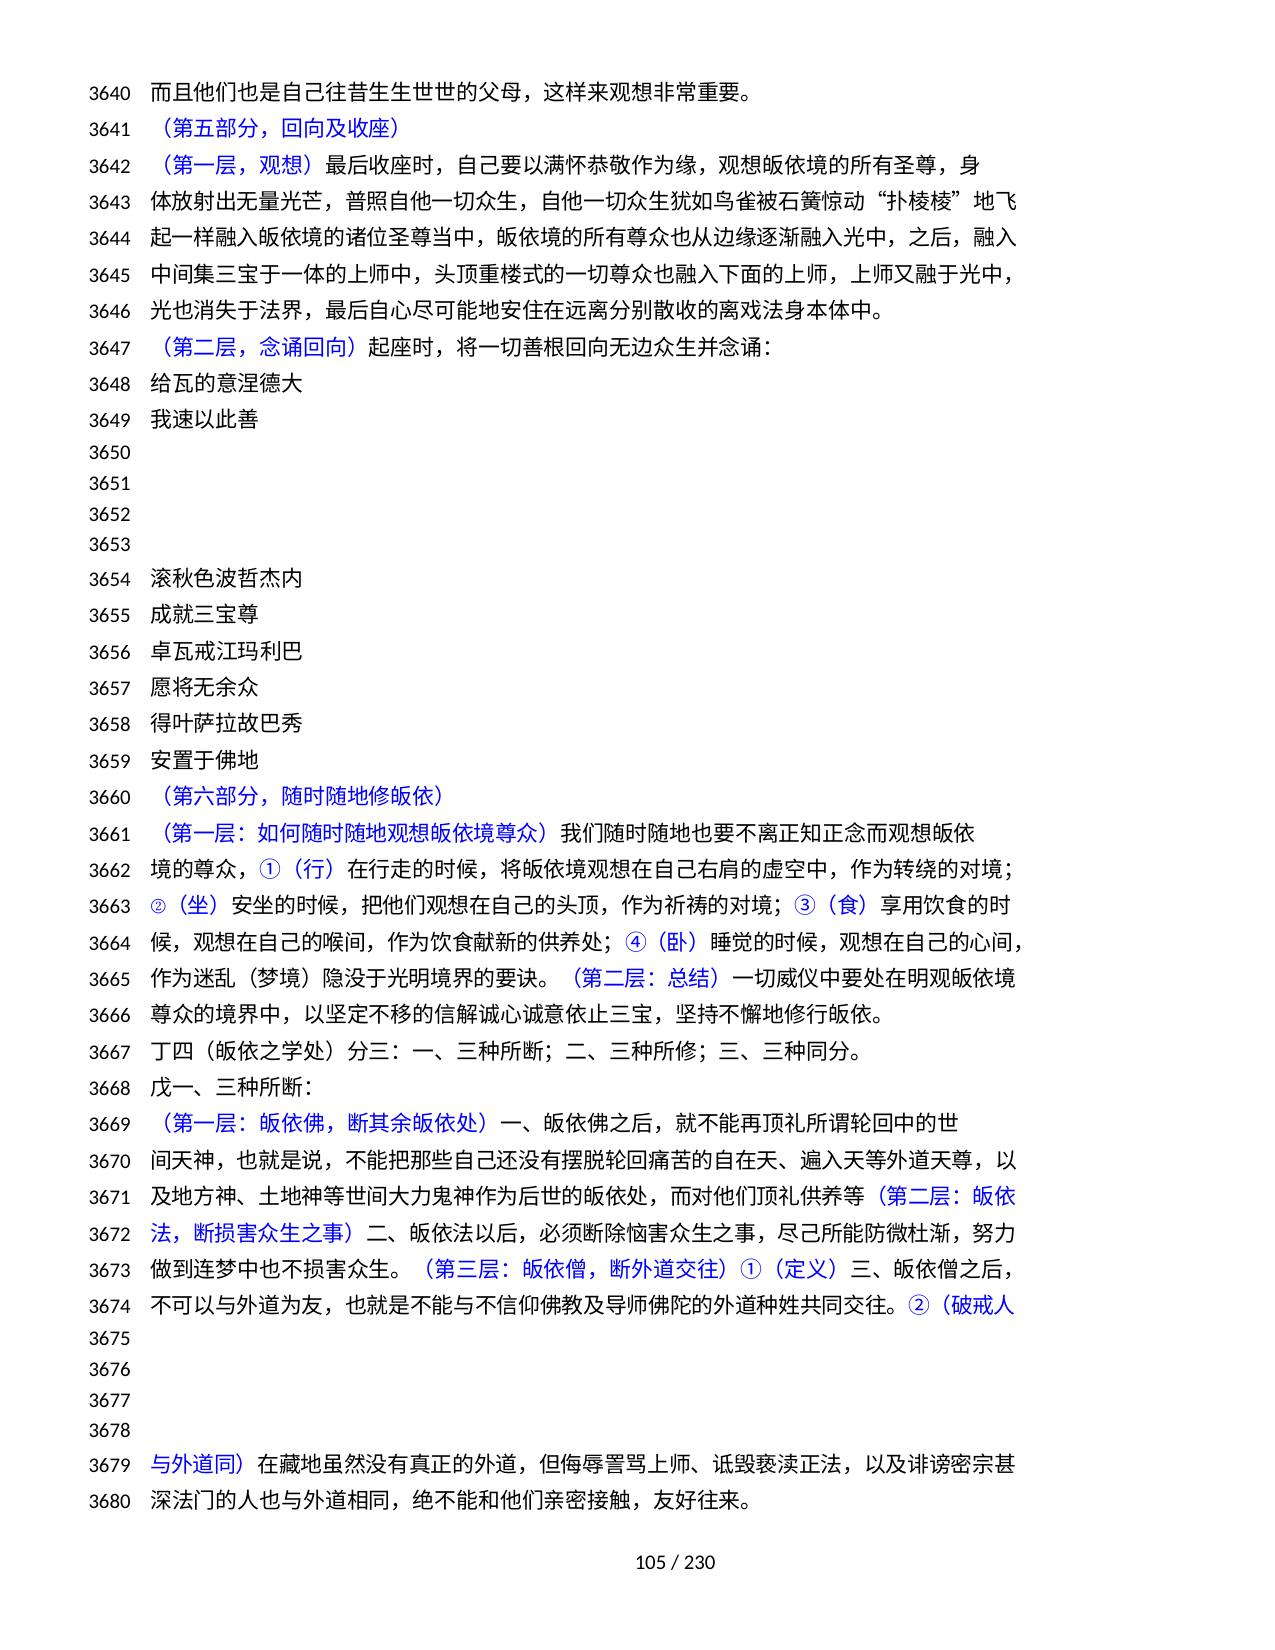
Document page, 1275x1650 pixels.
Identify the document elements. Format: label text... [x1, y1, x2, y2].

text （第五部分，回向及收座） [150, 111, 1200, 143]
text 及地方神、土地神等世间大力鬼神作为后世的皈依处，而对他们顶礼供养等（第二层：皈依 [150, 1179, 1200, 1211]
text ②（坐）安坐的时候，把他们观想在自己的头顶，作为祈祷的对境；③（食）享用饮食的时 [150, 888, 1200, 920]
text （第一层，观想）最后收座时，自己要以满怀恭敬作为缘，观想皈依境的所有圣尊，身 [150, 148, 1200, 179]
text 候，观想在自己的喉间，作为饮食献新的供养处；④（卧）睡觉的时候，观想在自己的心间， [150, 925, 1200, 956]
text 间天神，也就是说，不能把那些自己还没有摆脱轮回痛苦的自在天、遍入天等外道天尊，以 [150, 1143, 1200, 1174]
text 做到连梦中也不损害众生。（第三层：皈依僧，断外道交往）①（定义）三、皈依僧之后， [150, 1252, 1200, 1283]
text （第一层：皈依佛，断其余皈依处）一、皈依佛之后，就不能再顶礼所谓轮回中的世 [150, 1106, 1200, 1138]
text 法，断损害众生之事）二、皈依法以后，必须断除恼害众生之事，尽己所能防微杜渐，努力 [150, 1216, 1200, 1247]
text 光也消失于法界，最后自心尽可能地安住在远离分别散收的离戏法身本体中。 [150, 293, 1200, 325]
text 深法门的人也与外道相同，绝不能和他们亲密接触，友好往来。 [150, 1483, 1200, 1515]
text 境的尊众，①（行）在行走的时候，将皈依境观想在自己右肩的虚空中，作为转绕的对境； [150, 852, 1200, 883]
text 尊众的境界中，以坚定不移的信解诚心诚意依止三宝，坚持不懈地修行皈依。 [150, 997, 1200, 1029]
text 卓瓦戒江玛利巴 [150, 634, 1200, 665]
text 得叶萨拉故巴秀 [150, 706, 1200, 738]
text 成就三宝尊 [150, 597, 1200, 629]
text 戊一、三种所断： [150, 1070, 1200, 1102]
text 不可以与外道为友，也就是不能与不信仰佛教及导师佛陀的外道种姓共同交往。②（破戒人 [150, 1288, 1200, 1320]
text （第一层：如何随时随地观想皈依境尊众）我们随时随地也要不离正知正念而观想皈依 [150, 816, 1200, 847]
text 中间集三宝于一体的上师中，头顶重楼式的一切尊众也融入下面的上师，上师又融于光中， [150, 257, 1200, 288]
text 愿将无余众 [150, 670, 1200, 702]
text 丁四（皈依之学处）分三：一、三种所断；二、三种所修；三、三种同分。 [150, 1034, 1200, 1065]
text （第六部分，随时随地修皈依） [150, 779, 1200, 811]
text 作为迷乱（梦境）隐没于光明境界的要诀。（第二层：总结）一切威仪中要处在明观皈依境 [150, 961, 1200, 993]
text 我速以此善 [150, 402, 1200, 434]
text 给瓦的意涅德大 [150, 366, 1200, 397]
text 滚秋色波哲杰内 [150, 561, 1200, 593]
text 安置于佛地 [150, 743, 1200, 774]
text 与外道同）在藏地虽然没有真正的外道，但侮辱詈骂上师、诋毁亵渎正法，以及诽谤密宗甚 [150, 1447, 1200, 1479]
text （第二层，念诵回向）起座时，将一切善根回向无边众生并念诵： [150, 329, 1200, 361]
text 起一样融入皈依境的诸位圣尊当中，皈依境的所有尊众也从边缘逐渐融入光中，之后，融入 [150, 220, 1200, 252]
text 体放射出无量光芒，普照自他一切众生，自他一切众生犹如鸟雀被石簧惊动“扑棱棱”地飞 [150, 184, 1200, 216]
text 而且他们也是自己往昔生生世世的父母，这样来观想非常重要。 [150, 75, 1200, 107]
